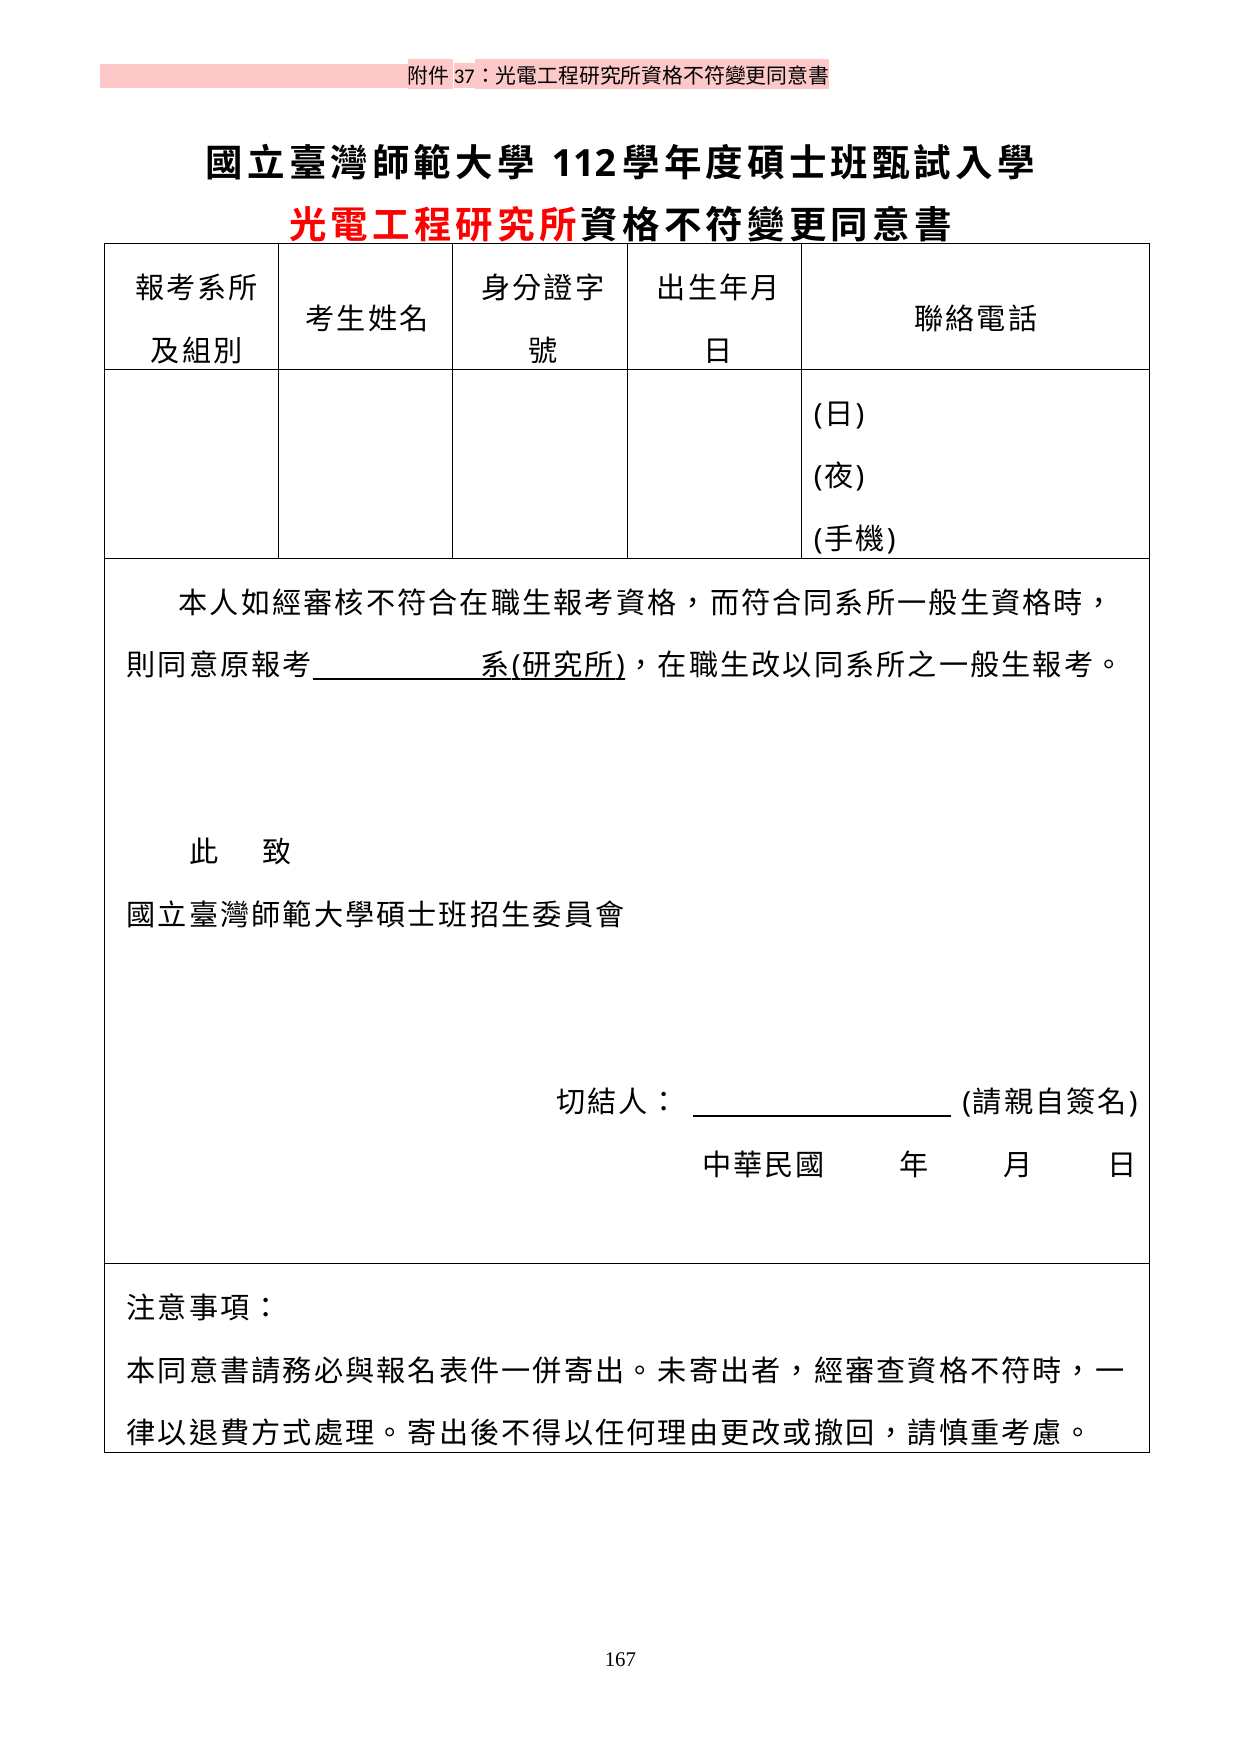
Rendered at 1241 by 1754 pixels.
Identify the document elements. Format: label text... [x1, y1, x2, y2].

table_cell [105, 370, 278, 558]
table_cell (日) (夜) (手機) [802, 370, 1149, 558]
table_header 身分證字號 [453, 244, 627, 369]
table_header 報考系所 及組別 [105, 244, 278, 369]
text 國立臺灣師範大學 112學年度碩士班甄試入學 [104, 118, 1136, 181]
table_header 出生年月日 [628, 244, 801, 369]
table_cell [628, 370, 801, 558]
table_header 聯絡電話 [802, 244, 1149, 369]
table_header 考生姓名 [279, 244, 452, 369]
table_cell [279, 370, 452, 558]
table_cell [453, 370, 627, 558]
table_cell 本人如經審核不符合在職生報考資格，而符合同系所一般生資格時，則同意原報考 系(研究所)，在職生改以同系所之一般生報考。 此 致 國立臺灣師範大學碩士班招生委員會 切結人： (請親自簽名) 中華民國 年 月 日 [105, 559, 1149, 1263]
table_cell 注意事項： 本同意書請務必與報名表件一併寄出。未寄出者，經審查資格不符時，一律以退費方式處理。寄出後不得以任何理由更改或撤回，請慎重考慮。 [105, 1264, 1149, 1452]
text 光電工程研究所資格不符變更同意書 [104, 181, 1136, 243]
